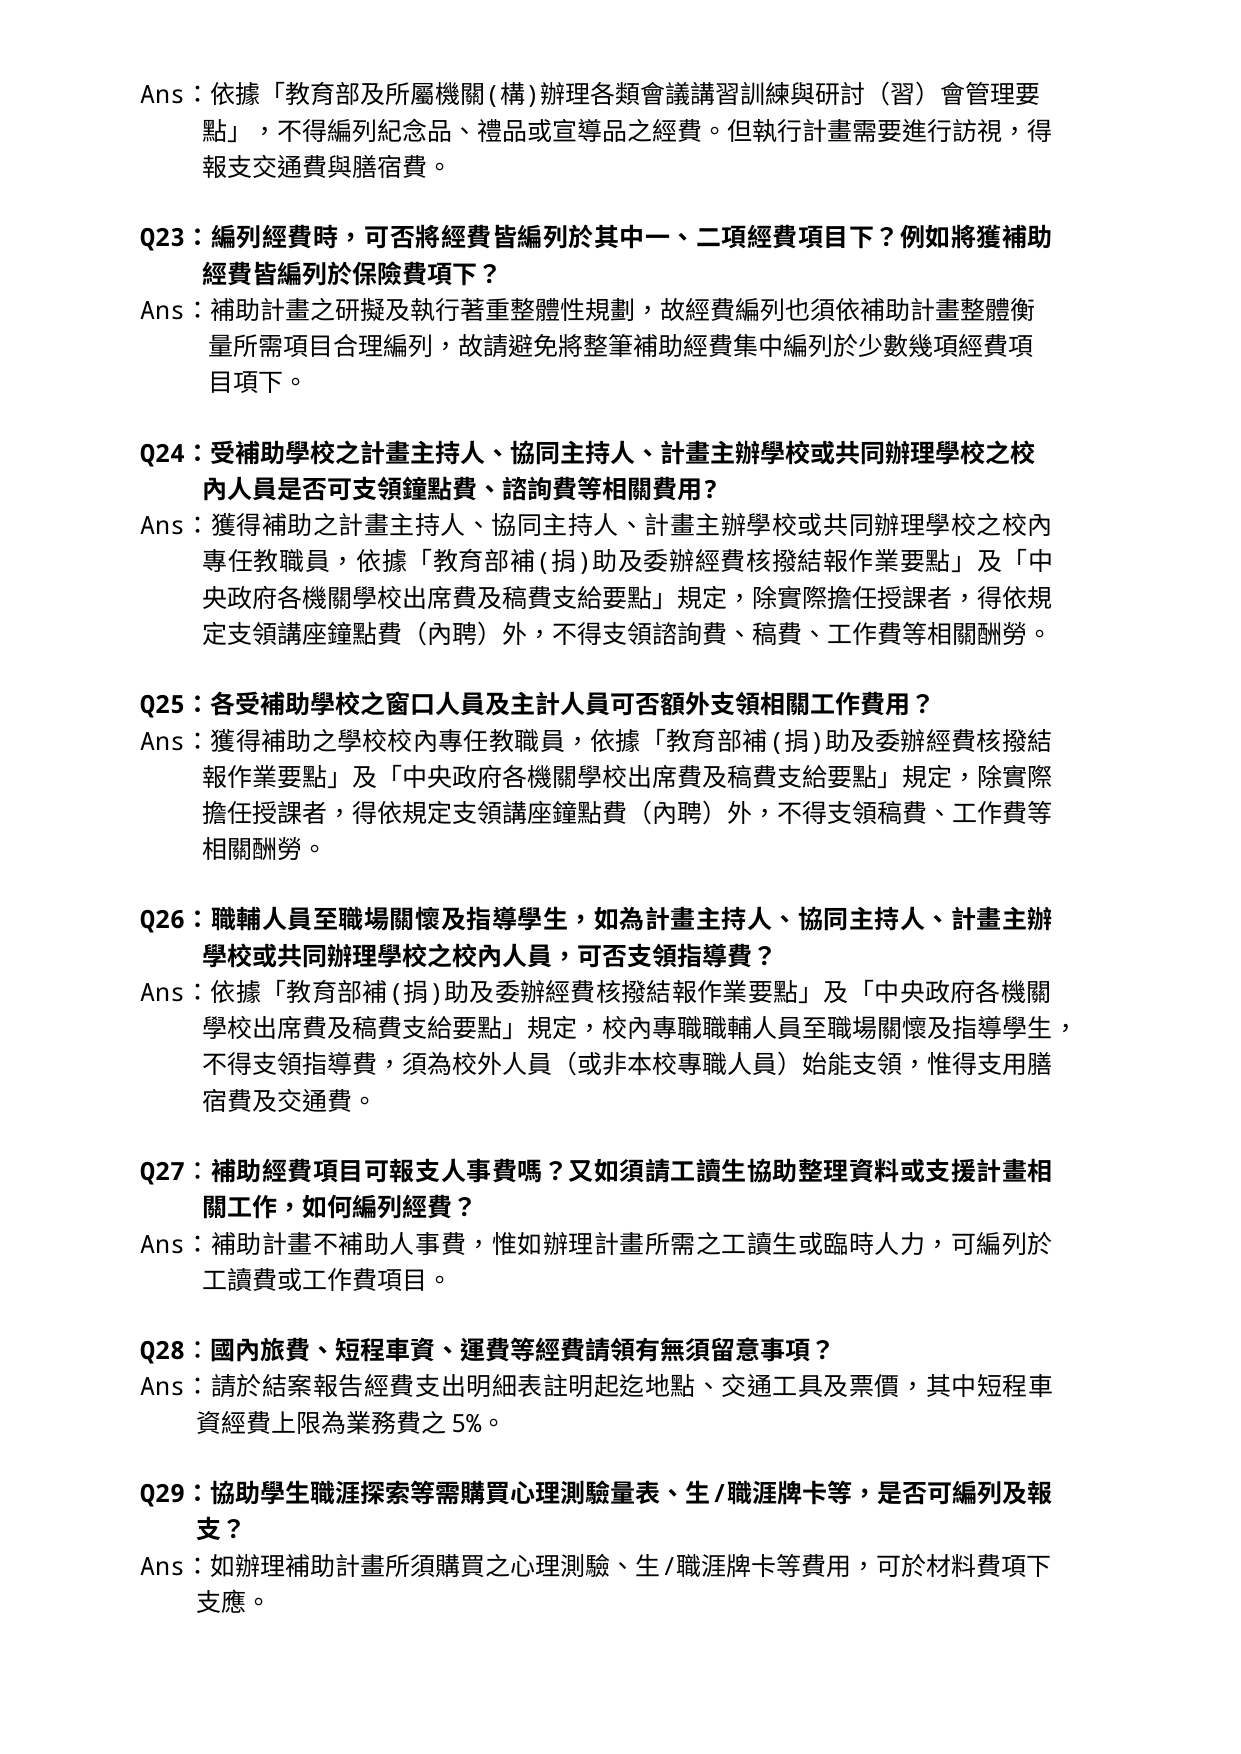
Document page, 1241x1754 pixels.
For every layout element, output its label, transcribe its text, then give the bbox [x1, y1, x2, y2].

text Q24：受補助學校之計畫主持人、協同主持人、計畫主辦學校或共同辦理學校之校內人員是否可支領鐘點費、諮詢費等相關費用? [140, 433, 1053, 506]
text Q28︰國內旅費、短程車資、運費等經費請領有無須留意事項？ [140, 1331, 1053, 1367]
text Ans：補助計畫不補助人事費，惟如辦理計畫所需之工讀生或臨時人力，可編列於工讀費或工作費項目。 [140, 1224, 1053, 1297]
text Ans：依據「教育部補(捐)助及委辦經費核撥結報作業要點」及「中央政府各機關學校出席費及稿費支給要點」規定，校內專職職輔人員至職場關懷及指導學生，不得支領指導費，須為校外人員（或非本校專職人員）始能支領，惟得支用膳宿費及交通費。 [140, 972, 1053, 1117]
text Ans：請於結案報告經費支出明細表註明起迄地點、交通工具及票價，其中短程車資經費上限為業務費之5%。 [140, 1367, 1053, 1439]
text Q25：各受補助學校之窗口人員及主計人員可否額外支領相關工作費用？ [140, 685, 1053, 721]
text Ans：獲得補助之學校校內專任教職員，依據「教育部補(捐)助及委辦經費核撥結報作業要點」及「中央政府各機關學校出席費及稿費支給要點」規定，除實際擔任授課者，得依規定支領講座鐘點費（內聘）外，不得支領稿費、工作費等相關酬勞。 [140, 721, 1053, 866]
text Q27︰補助經費項目可報支人事費嗎？又如須請工讀生協助整理資料或支援計畫相關工作，如何編列經費？ [140, 1152, 1053, 1224]
text Q23：編列經費時，可否將經費皆編列於其中一、二項經費項目下？例如將獲補助經費皆編列於保險費項下？ [140, 218, 1053, 290]
text Q26：職輔人員至職場關懷及指導學生，如為計畫主持人、協同主持人、計畫主辦學校或共同辦理學校之校內人員，可否支領指導費？ [140, 900, 1053, 972]
text Ans：補助計畫之研擬及執行著重整體性規劃，故經費編列也須依補助計畫整體衡量所需項目合理編列，故請避免將整筆補助經費集中編列於少數幾項經費項目項下。 [140, 290, 1053, 399]
text Ans：如辦理補助計畫所須購買之心理測驗、生/職涯牌卡等費用，可於材料費項下支應。 [140, 1546, 1053, 1618]
text Ans：依據「教育部及所屬機關(構)辦理各類會議講習訓練與研討（習）會管理要點」，不得編列紀念品、禮品或宣導品之經費。但執行計畫需要進行訪視，得報支交通費與膳宿費。 [140, 75, 1053, 184]
text Q29：協助學生職涯探索等需購買心理測驗量表、生/職涯牌卡等，是否可編列及報支？ [140, 1473, 1053, 1546]
text Ans：獲得補助之計畫主持人、協同主持人、計畫主辦學校或共同辦理學校之校內專任教職員，依據「教育部補(捐)助及委辦經費核撥結報作業要點」及「中央政府各機關學校出席費及稿費支給要點」規定，除實際擔任授課者，得依規定支領講座鐘點費（內聘）外，不得支領諮詢費、稿費、工作費等相關酬勞。 [140, 506, 1053, 651]
